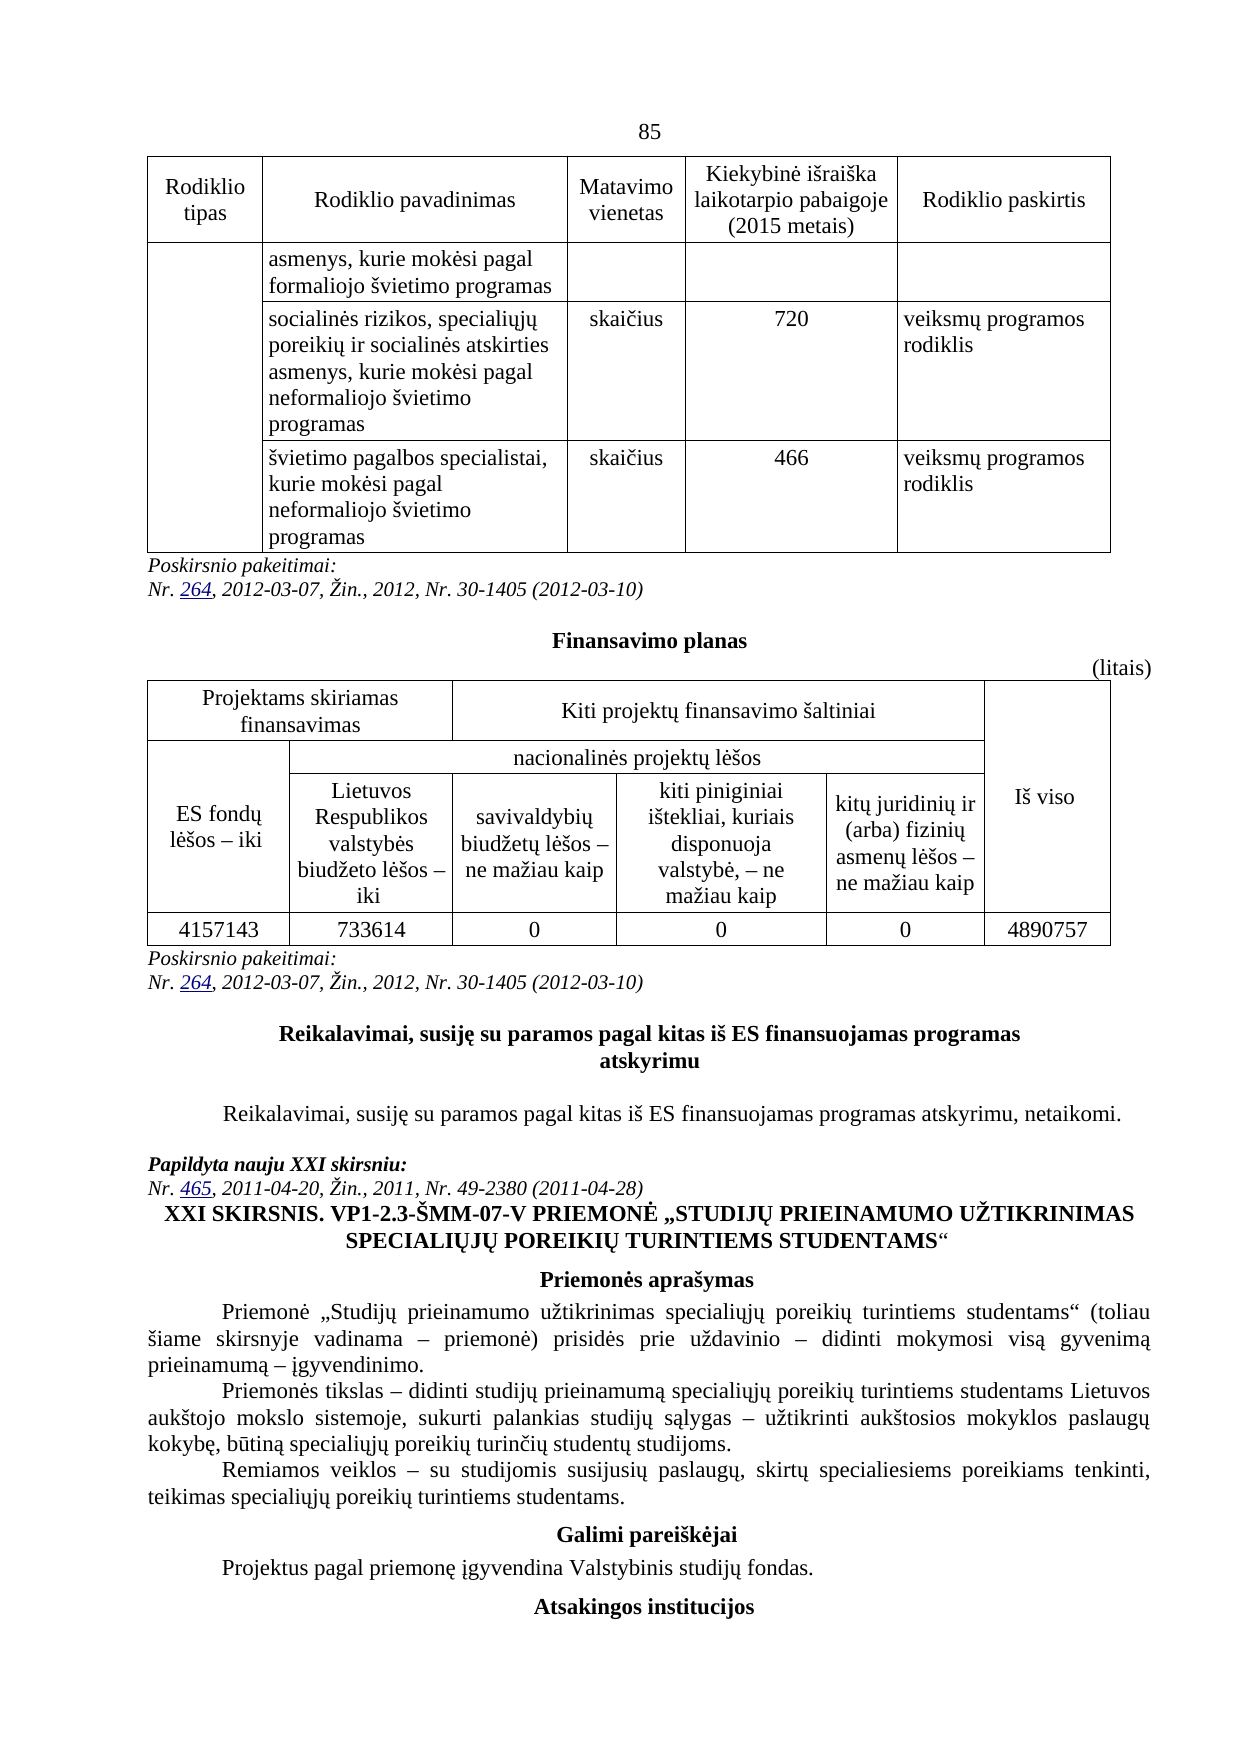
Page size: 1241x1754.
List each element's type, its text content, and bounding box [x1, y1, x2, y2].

table_cell asmenys, kurie mokėsi pagal formaliojo švietimo programas [263, 243, 567, 301]
text Reikalavimai, susiję su paramos pagal kitas iš ES finansuojamas programas atskyrimu [148, 1021, 1152, 1073]
table_header Rodiklio pavadinimas [263, 157, 567, 242]
text Projektus pagal priemonę įgyvendina Valstybinis studijų fondas. [148, 1554, 1152, 1581]
table_cell nacionalinės projektų lėšos [290, 741, 984, 773]
table_cell ES fondų lėšos – iki [148, 741, 289, 912]
text Nr. 465, 2011-04-20, Žin., 2011, Nr. 49-2380 (2011-04-28) [148, 1176, 1152, 1200]
table_cell veiksmų programos rodiklis [898, 302, 1110, 440]
table_cell 0 [453, 913, 616, 945]
text Nr. 264, 2012-03-07, Žin., 2012, Nr. 30-1405 (2012-03-10) [148, 970, 1152, 994]
table_cell 720 [686, 302, 897, 440]
table_cell Lietuvos Respublikos valstybės biudžeto lėšos – iki [290, 774, 452, 912]
text Reikalavimai, susiję su paramos pagal kitas iš ES finansuojamas programas atskyrimu, netaikomi. [148, 1099, 1152, 1126]
table_header Kiti projektų finansavimo šaltiniai [453, 681, 984, 740]
table_header Matavimo vienetas [568, 157, 685, 242]
table_cell 0 [617, 913, 826, 945]
text Priemonės aprašymas [148, 1266, 1152, 1292]
table_cell [148, 243, 262, 552]
table_cell 466 [686, 441, 897, 552]
table_cell savivaldybių biudžetų lėšos – ne mažiau kaip [453, 774, 616, 912]
table_cell skaičius [568, 441, 685, 552]
table_cell kitų juridinių ir (arba) fizinių asmenų lėšos – ne mažiau kaip [827, 774, 984, 912]
table_header Kiekybinė išraiška laikotarpio pabaigoje (2015 metais) [686, 157, 897, 242]
text Poskirsnio pakeitimai: [148, 946, 1152, 970]
table_cell [898, 243, 1110, 301]
text XXI SKIRSNIS. VP1-2.3-ŠMM-07-V PRIEMONĖ „STUDIJŲ PRIEINAMUMO UŽTIKRINIMAS SPECIALIŲJŲ POREIKIŲ TURINTIEMS STUDENTAMS“ [148, 1200, 1152, 1253]
table_header Rodiklio tipas [148, 157, 262, 242]
table_cell 4890757 [985, 913, 1110, 945]
text Poskirsnio pakeitimai: [148, 553, 1152, 577]
text Atsakingos institucijos [148, 1593, 1152, 1619]
table_cell kiti piniginiai ištekliai, kuriais disponuoja valstybė, – ne mažiau kaip [617, 774, 826, 912]
table_cell švietimo pagalbos specialistai, kurie mokėsi pagal neformaliojo švietimo programas [263, 441, 567, 552]
table_cell veiksmų programos rodiklis [898, 441, 1110, 552]
table_cell skaičius [568, 302, 685, 440]
table_cell 733614 [290, 913, 452, 945]
table_cell 4157143 [148, 913, 289, 945]
text Nr. 264, 2012-03-07, Žin., 2012, Nr. 30-1405 (2012-03-10) [148, 577, 1152, 601]
table_header Rodiklio paskirtis [898, 157, 1110, 242]
table_cell 0 [827, 913, 984, 945]
text Galimi pareiškėjai [148, 1522, 1152, 1548]
table_cell [686, 243, 897, 301]
table_header Iš viso [985, 681, 1110, 912]
text Remiamos veiklos – su studijomis susijusių paslaugų, skirtų specialiesiems poreikiams tenkinti, teikimas specialiųjų poreikių turintiems studentams. [148, 1456, 1152, 1509]
table_cell [568, 243, 685, 301]
text Priemonės tikslas – didinti studijų prieinamumą specialiųjų poreikių turintiems studentams Lietuvos aukštojo mokslo sistemoje, sukurti palankias studijų sąlygas – užtikrinti aukštosios mokyklos paslaugų kokybę, būtiną specialiųjų poreikių turinčių studentų studijoms. [148, 1377, 1152, 1456]
table_header Projektams skiriamas finansavimas [148, 681, 452, 740]
text Papildyta nauju XXI skirsniu: [148, 1152, 1152, 1176]
table_cell socialinės rizikos, specialiųjų poreikių ir socialinės atskirties asmenys, kurie mokėsi pagal neformaliojo švietimo programas [263, 302, 567, 440]
text Priemonė „Studijų prieinamumo užtikrinimas specialiųjų poreikių turintiems studentams“ (toliau šiame skirsnyje vadinama – priemonė) prisidės prie uždavinio – didinti mokymosi visą gyvenimą prieinamumą – įgyvendinimo. [148, 1298, 1152, 1377]
text Finansavimo planas [148, 628, 1152, 654]
text (litais) [148, 654, 1152, 680]
